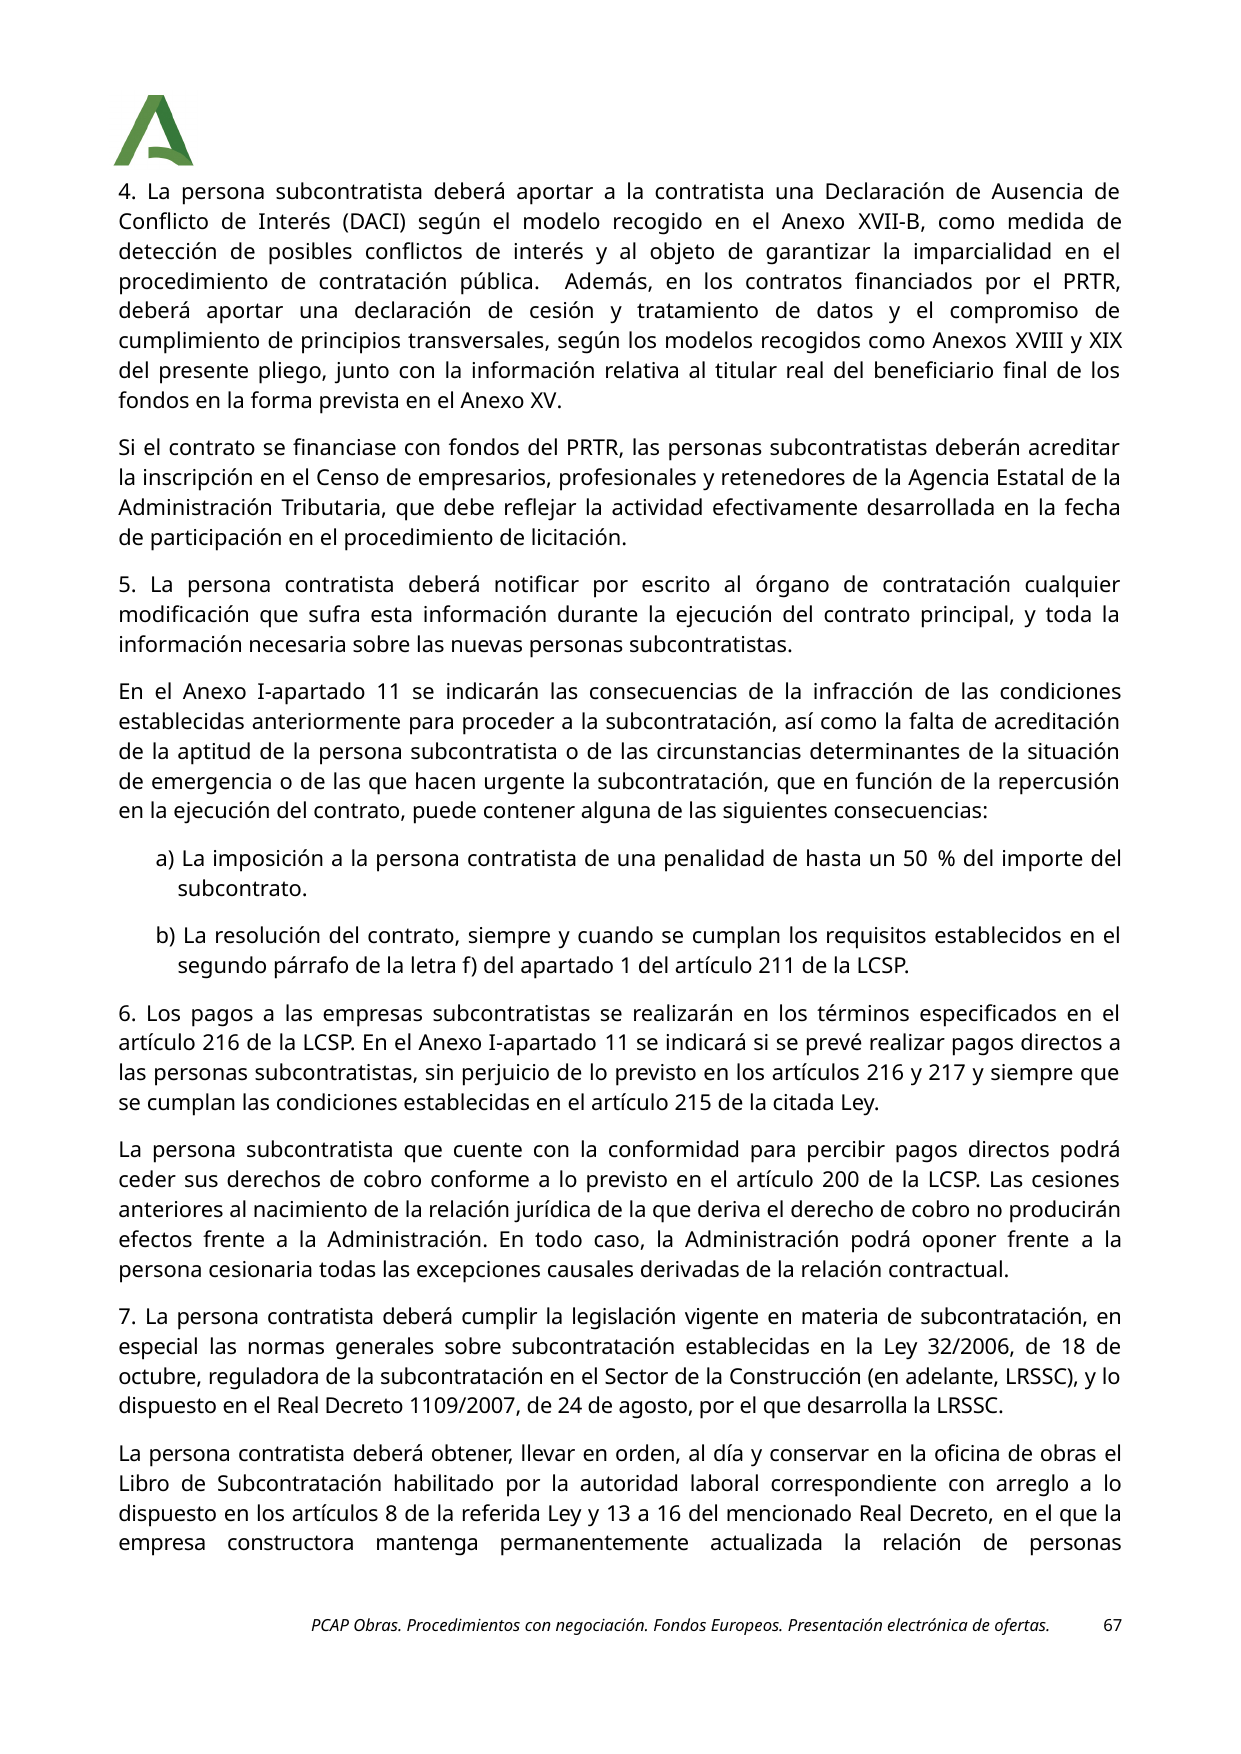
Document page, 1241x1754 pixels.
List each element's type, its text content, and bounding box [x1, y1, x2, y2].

text La persona contratista deberá obtener, llevar en orden, al día y conservar en la oficina de obras el Libro de Subcontratación habilitado por la autoridad laboral correspondiente con arreglo a lo dispuesto en los artículos 8 de la referida Ley y 13 a 16 del mencionado Real Decreto, en el que la empresa constructora mantenga permanentemente actualizada la relación de personas [118, 1438, 1122, 1557]
text 4. La persona subcontratista deberá aportar a la contratista una Declaración de Ausencia de Conflicto de Interés (DACI) según el modelo recogido en el Anexo XVII-B, como medida de detección de posibles conflictos de interés y al objeto de garantizar la imparcialidad en el procedimiento de contratación pública. Además, en los contratos financiados por el PRTR, deberá aportar una declaración de cesión y tratamiento de datos y el compromiso de cumplimiento de principios transversales, según los modelos recogidos como Anexos XVIII y XIX del presente pliego, junto con la información relativa al titular real del beneficiario final de los fondos en la forma prevista en el Anexo XV. [118, 176, 1122, 415]
text b) La resolución del contrato, siempre y cuando se cumplan los requisitos establecidos en el segundo párrafo de la letra f) del apartado 1 del artículo 211 de la LCSP. [155, 920, 1122, 980]
text a) La imposición a la persona contratista de una penalidad de hasta un 50 % del importe del subcontrato. [155, 843, 1122, 903]
text En el Anexo I-apartado 11 se indicarán las consecuencias de la infracción de las condiciones establecidas anteriormente para proceder a la subcontratación, así como la falta de acreditación de la aptitud de la persona subcontratista o de las circunstancias determinantes de la situación de emergencia o de las que hacen urgente la subcontratación, que en función de la repercusión en la ejecución del contrato, puede contener alguna de las siguientes consecuencias: [118, 676, 1122, 825]
text 7. La persona contratista deberá cumplir la legislación vigente en materia de subcontratación, en especial las normas generales sobre subcontratación establecidas en la Ley 32/2006, de 18 de octubre, reguladora de la subcontratación en el Sector de la Construcción (en adelante, LRSSC), y lo dispuesto en el Real Decreto 1109/2007, de 24 de agosto, por el que desarrolla la LRSSC. [118, 1301, 1122, 1420]
text 5. La persona contratista deberá notificar por escrito al órgano de contratación cualquier modificación que sufra esta información durante la ejecución del contrato principal, y toda la información necesaria sobre las nuevas personas subcontratistas. [118, 569, 1122, 659]
text 6. Los pagos a las empresas subcontratistas se realizarán en los términos especificados en el artículo 216 de la LCSP. En el Anexo I-apartado 11 se indicará si se prevé realizar pagos directos a las personas subcontratistas, sin perjuicio de lo previsto en los artículos 216 y 217 y siempre que se cumplan las condiciones establecidas en el artículo 215 de la citada Ley. [118, 998, 1122, 1117]
text Si el contrato se financiase con fondos del PRTR, las personas subcontratistas deberán acreditar la inscripción en el Censo de empresarios, profesionales y retenedores de la Agencia Estatal de la Administración Tributaria, que debe reflejar la actividad efectivamente desarrollada en la fecha de participación en el procedimiento de licitación. [118, 432, 1122, 552]
text La persona subcontratista que cuente con la conformidad para percibir pagos directos podrá ceder sus derechos de cobro conforme a lo previsto en el artículo 200 de la LCSP. Las cesiones anteriores al nacimiento de la relación jurídica de la que deriva el derecho de cobro no producirán efectos frente a la Administración. En todo caso, la Administración podrá oponer frente a la persona cesionaria todas las excepciones causales derivadas de la relación contractual. [118, 1134, 1122, 1283]
picture [109, 90, 198, 170]
